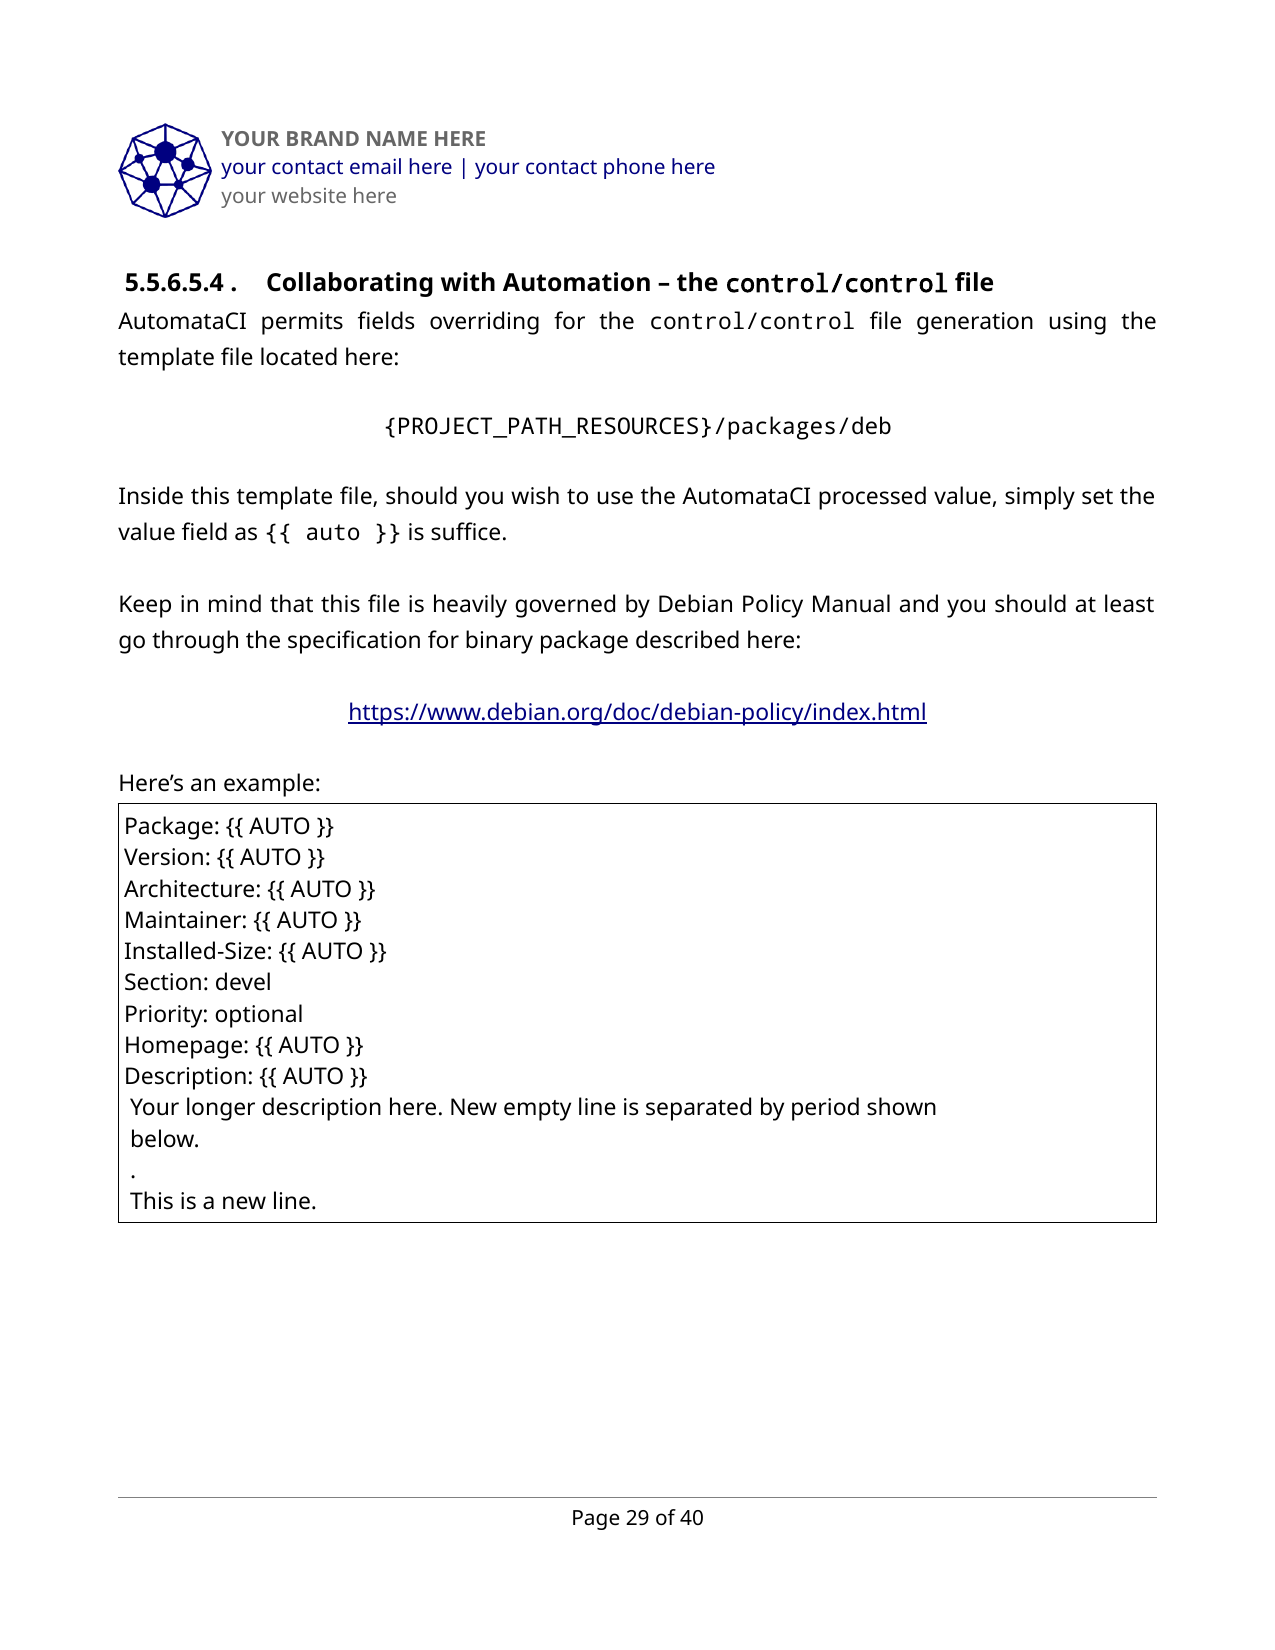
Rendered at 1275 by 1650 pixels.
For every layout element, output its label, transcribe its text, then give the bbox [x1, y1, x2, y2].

text {PROJECT_PATH_RESOURCES}/packages/deb [118, 413, 1157, 440]
text Keep in mind that this file is heavily governed by Debian Policy Manual and you should at least go through the specification for binary package described here: [118, 588, 1157, 655]
table_header Package: {{ AUTO }} Version: {{ AUTO }} Architecture: {{ AUTO }} Maintainer: {{ AUTO }} Installed-Size: {{ AUTO }} Section: devel Priority: optional Homepage: {{ AUTO }} Description: {{ AUTO }} Your longer description here. New empty line is separated by period shown below. . This is a new line. [119, 804, 1156, 1222]
text Here’s an example: [118, 767, 1157, 799]
picture [118, 123, 212, 218]
subtitle Collaborating with Automation – the control/control file [118, 265, 1157, 299]
text https://www.debian.org/doc/debian-policy/index.html [118, 696, 1157, 727]
text Inside this template file, should you wish to use the AutomataCI processed value, simply set the value field as {{ auto }} is suffice. [118, 480, 1157, 547]
text AutomataCI permits fields overriding for the control/control file generation using the template file located here: [118, 305, 1157, 372]
